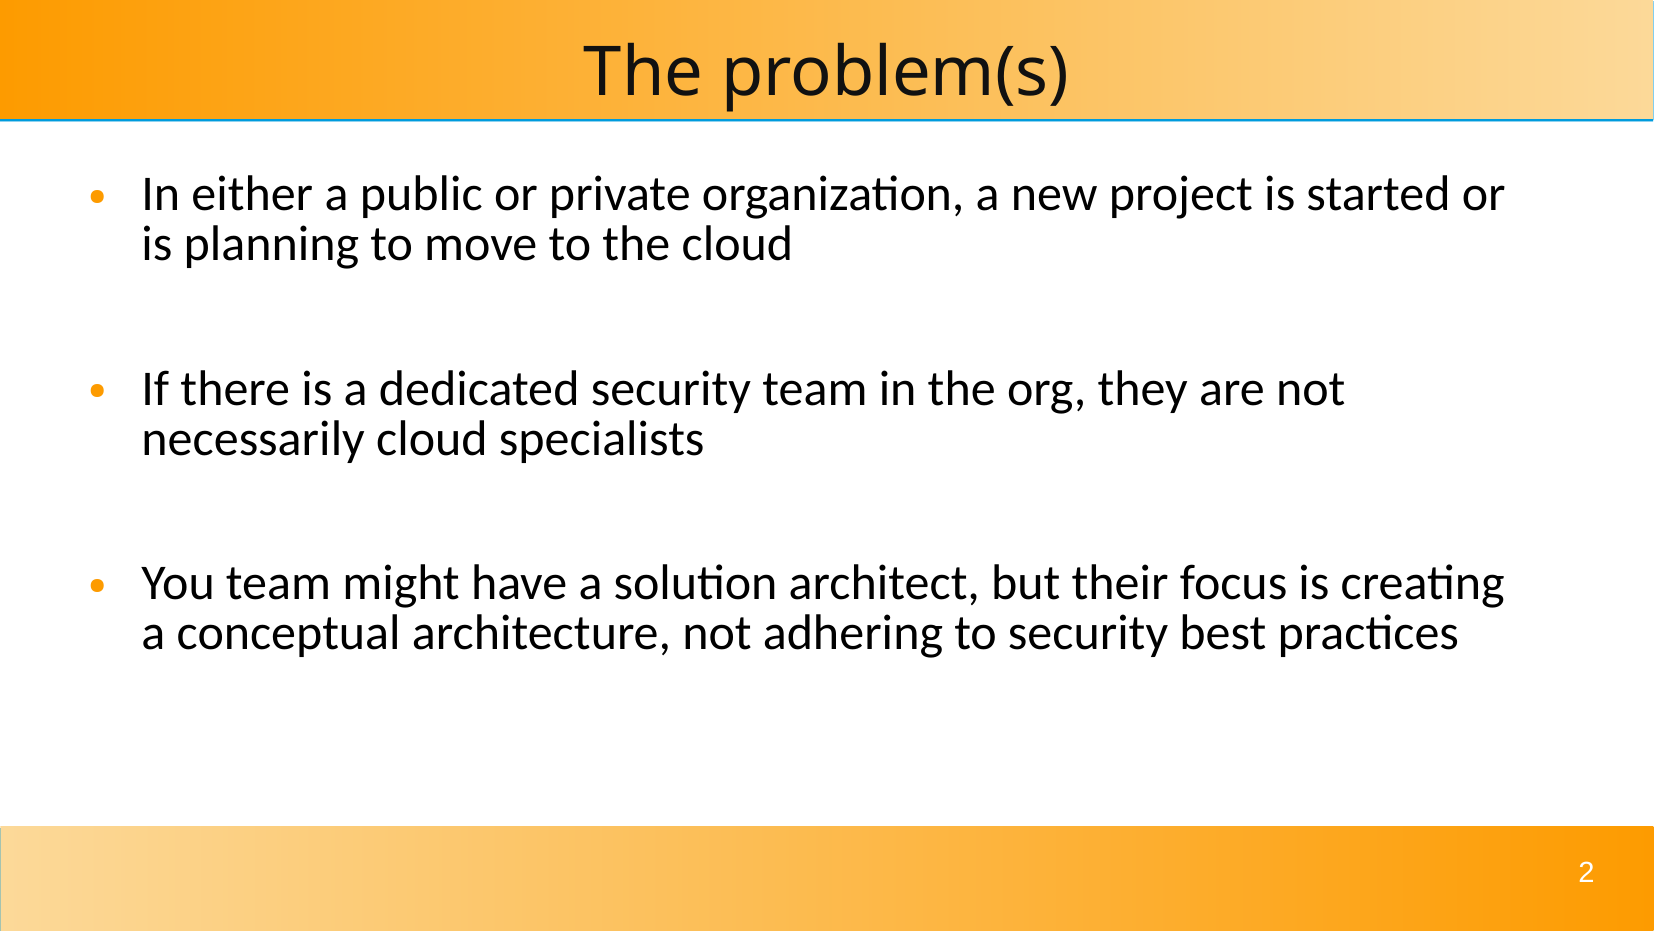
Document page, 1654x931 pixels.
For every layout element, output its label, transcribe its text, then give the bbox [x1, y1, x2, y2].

list In either a public or private organization, a new project is started or is planning to move to the cloud If there is a dedicated security team in the org, they are not necessarily cloud specialists You team might have a solution architect, but their focus is creating a conceptual architecture, not adhering to security best practices [70, 173, 1536, 764]
title Networking [1101, 827, 1105, 930]
title The problem(s) [59, 26, 1595, 111]
